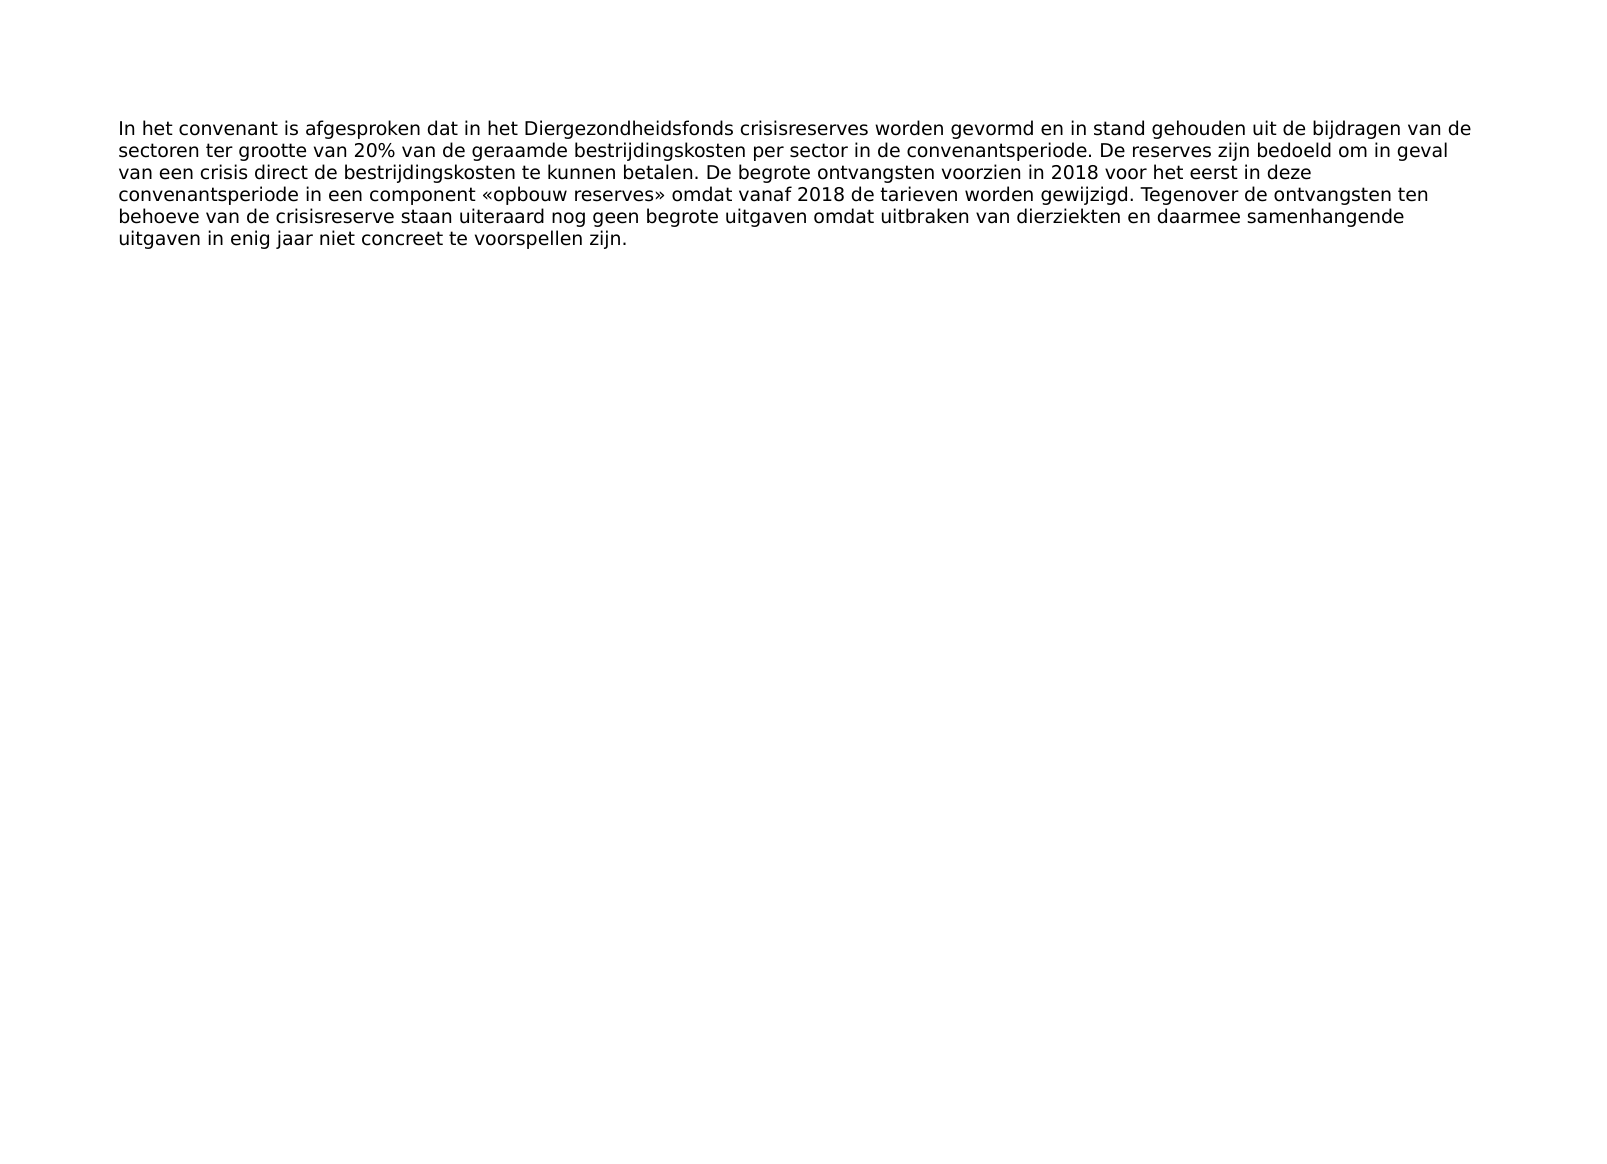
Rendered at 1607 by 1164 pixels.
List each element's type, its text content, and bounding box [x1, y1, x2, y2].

text In het convenant is afgesproken dat in het Diergezondheidsfonds crisisreserves worden gevormd en in stand gehouden uit de bijdragen van de sectoren ter grootte van 20% van de geraamde bestrijdingskosten per sector in de convenantsperiode. De reserves zijn bedoeld om in geval van een crisis direct de bestrijdingskosten te kunnen betalen. De begrote ontvangsten voorzien in 2018 voor het eerst in deze convenantsperiode in een component «opbouw reserves» omdat vanaf 2018 de tarieven worden gewijzigd. Tegenover de ontvangsten ten behoeve van de crisisreserve staan uiteraard nog geen begrote uitgaven omdat uitbraken van dierziekten en daarmee samenhangende uitgaven in enig jaar niet concreet te voorspellen zijn. [118, 118, 1488, 250]
